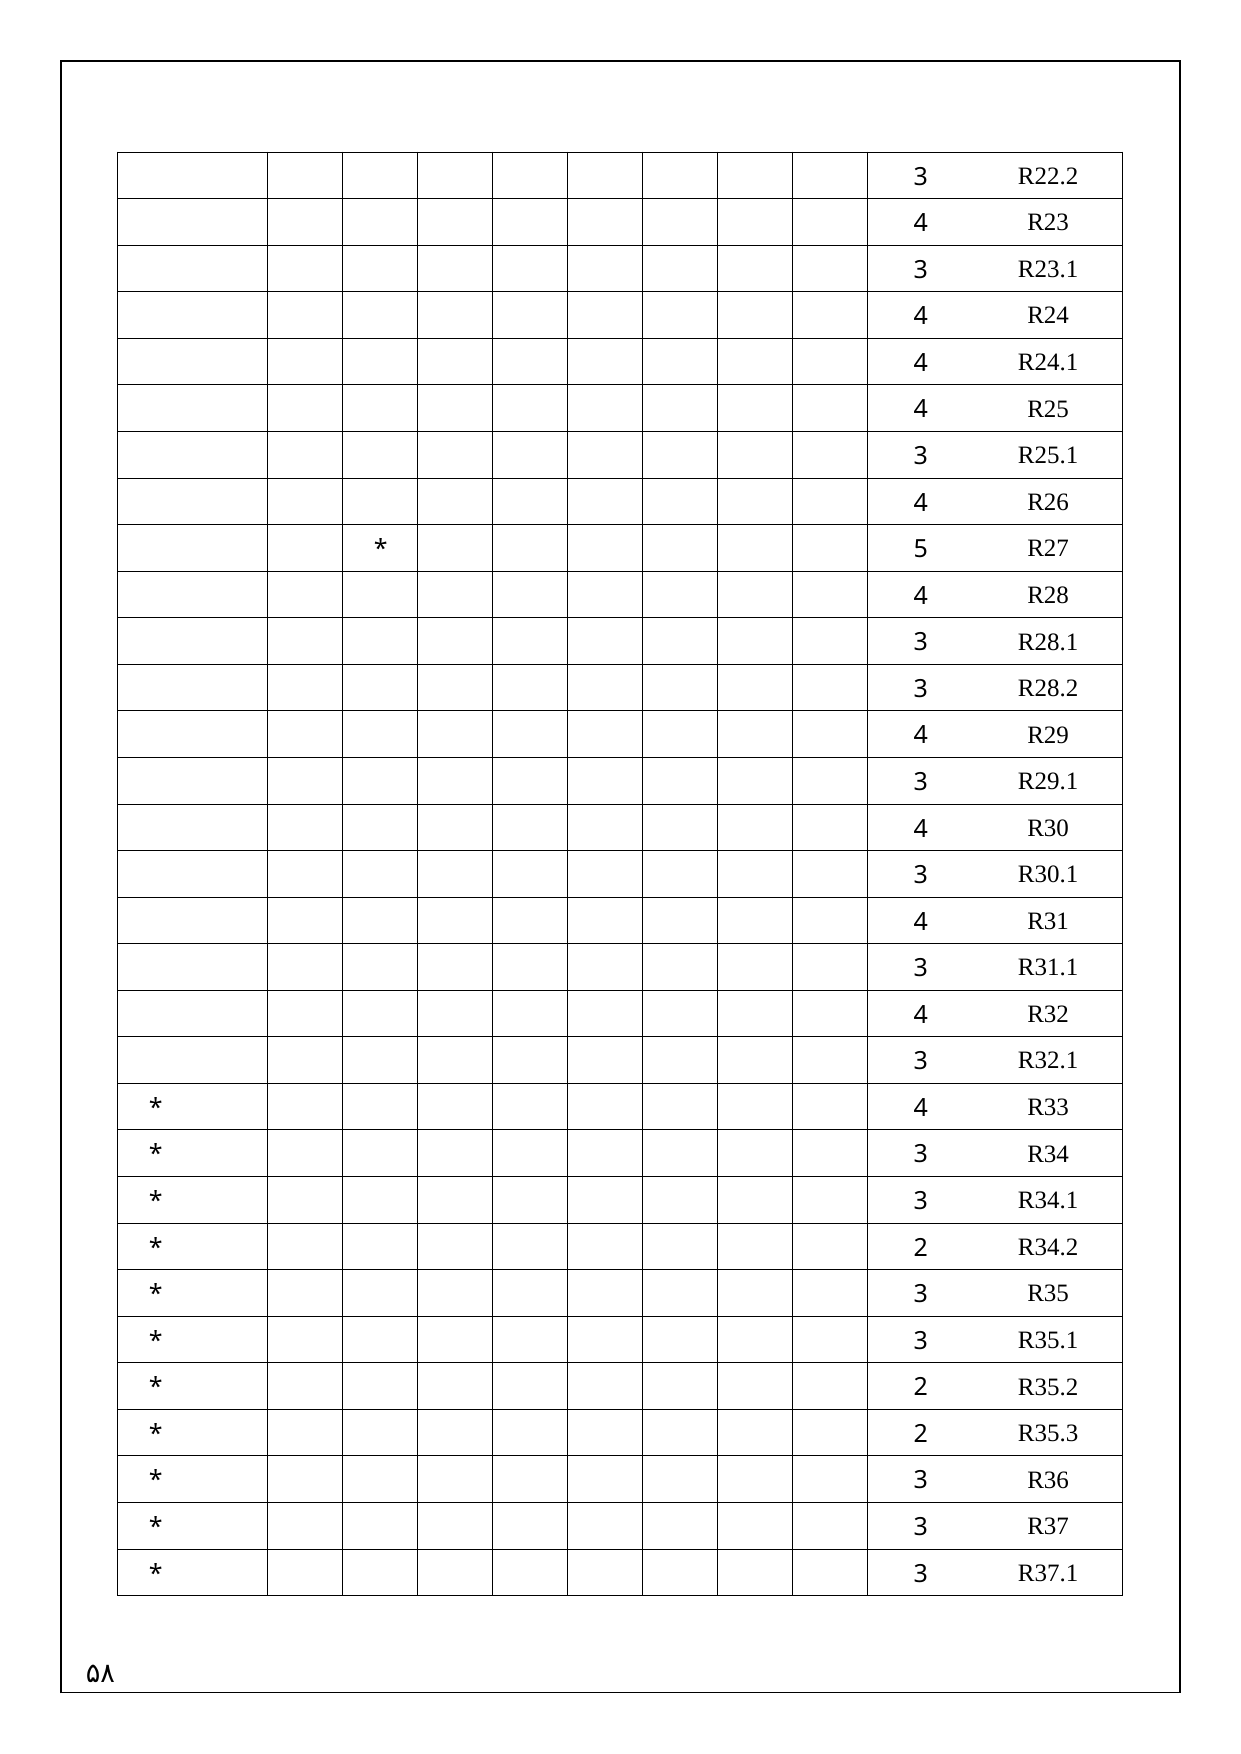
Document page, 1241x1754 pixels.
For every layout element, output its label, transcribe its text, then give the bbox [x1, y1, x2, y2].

table_cell [493, 1224, 567, 1269]
table_cell [118, 711, 193, 757]
table_cell R24 [973, 292, 1122, 338]
table_cell [193, 758, 267, 803]
table_cell [268, 1177, 342, 1222]
table_cell [793, 805, 867, 850]
table_cell [268, 479, 342, 524]
table_cell [718, 292, 792, 338]
table_cell [493, 944, 567, 990]
table_cell [493, 1270, 567, 1316]
table_cell [793, 1503, 867, 1548]
table_cell [568, 479, 642, 524]
table_cell 3 [868, 851, 973, 897]
table_cell [193, 1550, 267, 1595]
table_cell R29.1 [973, 758, 1122, 803]
table_cell 4 [868, 898, 973, 943]
table_cell [643, 851, 717, 897]
table_cell [193, 944, 267, 990]
table_cell [418, 1037, 492, 1083]
table_cell R22.2 [973, 153, 1122, 198]
table_cell [493, 1177, 567, 1222]
table_cell [643, 1084, 717, 1129]
table_cell [568, 1503, 642, 1548]
table_cell [268, 1410, 342, 1455]
table_cell [343, 665, 417, 710]
table_cell * [118, 1270, 193, 1316]
table_cell [568, 1177, 642, 1222]
table_cell 2 [868, 1224, 973, 1269]
table_cell 3 [868, 1503, 973, 1548]
table_cell [418, 1084, 492, 1129]
table_cell [343, 711, 417, 757]
table_cell [343, 1317, 417, 1362]
table_cell [268, 1270, 342, 1316]
table_cell [568, 1317, 642, 1362]
table_cell [568, 898, 642, 943]
table_cell [718, 944, 792, 990]
table_cell [493, 805, 567, 850]
table_cell [493, 153, 567, 198]
table_cell [718, 1363, 792, 1409]
table_cell [643, 711, 717, 757]
table_cell [418, 944, 492, 990]
table_cell [643, 944, 717, 990]
table_cell [568, 758, 642, 803]
table_cell [418, 339, 492, 384]
table_cell [193, 1363, 267, 1409]
table_cell [268, 1363, 342, 1409]
table_cell [568, 339, 642, 384]
table_cell * [118, 1363, 193, 1409]
table_cell [568, 665, 642, 710]
table_cell [118, 898, 193, 943]
table_cell [193, 618, 267, 664]
table_cell R31.1 [973, 944, 1122, 990]
table_cell [493, 851, 567, 897]
table_cell [268, 805, 342, 850]
table_cell [268, 153, 342, 198]
table_cell [118, 339, 193, 384]
table_cell [118, 944, 193, 990]
table_cell [793, 1037, 867, 1083]
table_cell [718, 479, 792, 524]
table_cell [718, 246, 792, 291]
table_cell [343, 572, 417, 617]
table_cell [118, 292, 193, 338]
table_cell R26 [973, 479, 1122, 524]
table_cell [418, 1410, 492, 1455]
table_cell [568, 1084, 642, 1129]
table_cell [268, 339, 342, 384]
table_cell [568, 991, 642, 1036]
table_cell [718, 1317, 792, 1362]
table_cell [193, 991, 267, 1036]
table_cell 4 [868, 711, 973, 757]
table_cell [568, 292, 642, 338]
table_cell [643, 618, 717, 664]
table_cell [193, 711, 267, 757]
table_cell [493, 758, 567, 803]
table_cell R32 [973, 991, 1122, 1036]
table_cell [418, 851, 492, 897]
table_cell [493, 1503, 567, 1548]
table_cell [193, 292, 267, 338]
table_cell [418, 991, 492, 1036]
table_cell [643, 758, 717, 803]
table_cell [193, 1270, 267, 1316]
table_cell [793, 572, 867, 617]
table_cell [193, 898, 267, 943]
table_cell [568, 385, 642, 431]
table_cell [568, 432, 642, 477]
table_cell [493, 479, 567, 524]
table_cell [418, 246, 492, 291]
table_cell [718, 758, 792, 803]
table_cell [193, 199, 267, 245]
table_cell [718, 851, 792, 897]
table_cell [568, 525, 642, 571]
table_cell [268, 758, 342, 803]
table_cell [493, 385, 567, 431]
table_cell [793, 1177, 867, 1222]
table_cell [643, 292, 717, 338]
table_cell [643, 991, 717, 1036]
table_cell [643, 665, 717, 710]
table_cell [793, 385, 867, 431]
table_cell * [118, 1410, 193, 1455]
table_cell 3 [868, 1317, 973, 1362]
table_cell R34.1 [973, 1177, 1122, 1222]
table_cell [643, 805, 717, 850]
table_cell [118, 153, 193, 198]
table_cell [793, 246, 867, 291]
table_cell [718, 153, 792, 198]
table_cell [118, 525, 193, 571]
table_cell R29 [973, 711, 1122, 757]
table_cell 2 [868, 1363, 973, 1409]
table_cell [793, 1224, 867, 1269]
table_cell [718, 898, 792, 943]
table_cell [718, 1503, 792, 1548]
table_cell [793, 1410, 867, 1455]
table_cell [568, 1363, 642, 1409]
table_cell [793, 898, 867, 943]
table_cell 3 [868, 758, 973, 803]
table_cell 4 [868, 805, 973, 850]
table_cell [343, 991, 417, 1036]
table_cell [418, 758, 492, 803]
table_cell [643, 1130, 717, 1176]
table_cell [268, 292, 342, 338]
table_cell R28.2 [973, 665, 1122, 710]
table_cell 4 [868, 292, 973, 338]
table_cell [343, 1456, 417, 1502]
table_cell [268, 572, 342, 617]
table_cell [193, 339, 267, 384]
table_cell [418, 385, 492, 431]
table_cell [268, 246, 342, 291]
table_cell [343, 339, 417, 384]
table_cell [418, 711, 492, 757]
table_cell [343, 1363, 417, 1409]
table_cell [793, 1317, 867, 1362]
table_cell [268, 432, 342, 477]
table_cell [268, 1317, 342, 1362]
table_cell [718, 1224, 792, 1269]
table_cell [793, 991, 867, 1036]
table_cell [718, 1130, 792, 1176]
table_cell [718, 572, 792, 617]
table_cell [418, 572, 492, 617]
table_cell [718, 805, 792, 850]
table_cell 4 [868, 339, 973, 384]
table_cell [568, 1410, 642, 1455]
table_cell [418, 1503, 492, 1548]
table_cell [193, 153, 267, 198]
table_cell [793, 479, 867, 524]
table_cell [118, 432, 193, 477]
table_cell [568, 1224, 642, 1269]
table_cell [118, 479, 193, 524]
table_cell [643, 1177, 717, 1222]
table_cell [793, 758, 867, 803]
table_cell * [118, 1177, 193, 1222]
table_cell * [118, 1550, 193, 1595]
table_cell [493, 618, 567, 664]
table_cell 3 [868, 665, 973, 710]
table_cell [343, 1270, 417, 1316]
table_cell 4 [868, 1084, 973, 1129]
table_cell [118, 805, 193, 850]
table_cell R28 [973, 572, 1122, 617]
table_cell [643, 246, 717, 291]
table_cell [643, 525, 717, 571]
table_cell [643, 339, 717, 384]
table_cell [568, 944, 642, 990]
table_cell [493, 1456, 567, 1502]
table_cell [793, 153, 867, 198]
table_cell [568, 851, 642, 897]
table_cell [343, 153, 417, 198]
table_cell [643, 432, 717, 477]
table_cell [268, 1130, 342, 1176]
table_cell R35.2 [973, 1363, 1122, 1409]
table_cell [643, 1363, 717, 1409]
table_cell [193, 1503, 267, 1548]
table_cell [418, 479, 492, 524]
table_cell [193, 1410, 267, 1455]
table_cell R34 [973, 1130, 1122, 1176]
table_cell [643, 1456, 717, 1502]
table_cell [268, 851, 342, 897]
table_cell 3 [868, 1130, 973, 1176]
table_cell [718, 385, 792, 431]
table_cell [343, 385, 417, 431]
table_cell [343, 246, 417, 291]
table_cell R30.1 [973, 851, 1122, 897]
table_cell [718, 1177, 792, 1222]
table_cell [493, 1363, 567, 1409]
table_cell [343, 1037, 417, 1083]
table_cell 4 [868, 385, 973, 431]
table_cell [268, 1503, 342, 1548]
table_cell [493, 665, 567, 710]
table_cell R25.1 [973, 432, 1122, 477]
table_cell [793, 1456, 867, 1502]
table_cell [193, 805, 267, 850]
table_cell [343, 898, 417, 943]
table_cell [643, 1270, 717, 1316]
table_cell [718, 665, 792, 710]
table_cell [418, 618, 492, 664]
table_cell [793, 618, 867, 664]
table_cell [118, 665, 193, 710]
table_cell 3 [868, 1037, 973, 1083]
table_cell [793, 851, 867, 897]
table_cell [418, 1317, 492, 1362]
table_cell R31 [973, 898, 1122, 943]
table_cell [343, 1084, 417, 1129]
table_cell [568, 572, 642, 617]
table_cell [718, 525, 792, 571]
table_cell [568, 1550, 642, 1595]
table_cell [193, 572, 267, 617]
table_cell [568, 711, 642, 757]
table_cell [493, 292, 567, 338]
table_cell [643, 385, 717, 431]
table_cell [193, 1084, 267, 1129]
table_cell [418, 432, 492, 477]
table_cell [493, 246, 567, 291]
table_cell [643, 1503, 717, 1548]
table_cell * [118, 1130, 193, 1176]
table_cell 3 [868, 246, 973, 291]
table_cell R32.1 [973, 1037, 1122, 1083]
table_cell [718, 1410, 792, 1455]
table_cell 4 [868, 199, 973, 245]
table_cell [493, 1317, 567, 1362]
table_cell [418, 1456, 492, 1502]
table_cell [418, 1130, 492, 1176]
table_cell [718, 618, 792, 664]
table_cell [118, 991, 193, 1036]
table_cell R25 [973, 385, 1122, 431]
table_cell [643, 572, 717, 617]
table_cell [418, 199, 492, 245]
table_cell R37 [973, 1503, 1122, 1548]
table_cell [718, 711, 792, 757]
table_cell [343, 479, 417, 524]
table_cell 3 [868, 1456, 973, 1502]
table_cell [718, 1084, 792, 1129]
table_cell R28.1 [973, 618, 1122, 664]
table_cell [343, 1550, 417, 1595]
table_cell [718, 1550, 792, 1595]
table_cell [793, 1270, 867, 1316]
table_cell * [118, 1503, 193, 1548]
table_cell [643, 1317, 717, 1362]
table_cell [568, 618, 642, 664]
table_cell [643, 1037, 717, 1083]
table_cell [118, 572, 193, 617]
table_cell [793, 711, 867, 757]
table_cell [118, 851, 193, 897]
table_cell [568, 805, 642, 850]
table_cell [268, 1550, 342, 1595]
table_cell [793, 1550, 867, 1595]
table_cell [568, 246, 642, 291]
table_cell [568, 1456, 642, 1502]
table_cell * [118, 1084, 193, 1129]
table_cell [793, 1084, 867, 1129]
table_cell [793, 432, 867, 477]
table_cell * [343, 525, 417, 571]
table_cell [718, 991, 792, 1036]
table_cell [718, 1270, 792, 1316]
table_cell [643, 1550, 717, 1595]
table_cell [193, 432, 267, 477]
table_cell [193, 665, 267, 710]
table_cell [268, 991, 342, 1036]
table_cell [418, 1550, 492, 1595]
table_cell [493, 711, 567, 757]
table_cell [268, 618, 342, 664]
table_cell [343, 292, 417, 338]
table_cell [343, 851, 417, 897]
table_cell [493, 572, 567, 617]
table_cell [343, 618, 417, 664]
table_cell R23 [973, 199, 1122, 245]
table_cell [793, 199, 867, 245]
table_cell [418, 153, 492, 198]
table_cell [793, 665, 867, 710]
table_cell R36 [973, 1456, 1122, 1502]
table_cell [118, 385, 193, 431]
table_cell [193, 1224, 267, 1269]
table_cell [493, 898, 567, 943]
table_cell [718, 339, 792, 384]
table_cell [343, 1177, 417, 1222]
table_cell [493, 1130, 567, 1176]
table_cell [718, 1037, 792, 1083]
table_cell [418, 1270, 492, 1316]
table_cell [418, 1224, 492, 1269]
table_cell [118, 1037, 193, 1083]
table_cell [718, 199, 792, 245]
table_cell [493, 339, 567, 384]
table_cell [118, 246, 193, 291]
table_cell [418, 1177, 492, 1222]
table_cell [343, 199, 417, 245]
table_cell [118, 758, 193, 803]
table_cell 3 [868, 1550, 973, 1595]
table_cell 3 [868, 618, 973, 664]
table_cell R30 [973, 805, 1122, 850]
table_cell [268, 898, 342, 943]
table_cell [793, 525, 867, 571]
table_cell [418, 1363, 492, 1409]
table_cell [568, 1270, 642, 1316]
table_cell 2 [868, 1410, 973, 1455]
table_cell [793, 1363, 867, 1409]
table_cell [793, 1130, 867, 1176]
table_cell [643, 479, 717, 524]
table_cell [568, 153, 642, 198]
table_cell [418, 898, 492, 943]
table_cell [268, 711, 342, 757]
table_cell R35.3 [973, 1410, 1122, 1455]
table_cell [193, 479, 267, 524]
table_cell [268, 1084, 342, 1129]
table_cell [643, 898, 717, 943]
table_cell R34.2 [973, 1224, 1122, 1269]
table_cell R23.1 [973, 246, 1122, 291]
table_cell [643, 199, 717, 245]
table_cell [493, 991, 567, 1036]
table_cell [343, 758, 417, 803]
table_cell [418, 805, 492, 850]
table_cell [718, 432, 792, 477]
table_cell [118, 199, 193, 245]
table_cell 5 [868, 525, 973, 571]
table_cell 3 [868, 153, 973, 198]
table_cell * [118, 1456, 193, 1502]
table_cell 3 [868, 432, 973, 477]
table_cell 4 [868, 572, 973, 617]
table_cell [418, 525, 492, 571]
table_cell 4 [868, 479, 973, 524]
table_cell [568, 1130, 642, 1176]
table_cell [493, 1084, 567, 1129]
table_cell [643, 1224, 717, 1269]
table_cell [493, 1550, 567, 1595]
table_cell [118, 618, 193, 664]
table_cell [418, 665, 492, 710]
table_cell [493, 1410, 567, 1455]
table_cell [193, 1456, 267, 1502]
table_cell [193, 851, 267, 897]
table_cell [193, 525, 267, 571]
table_cell [193, 1317, 267, 1362]
table_cell * [118, 1317, 193, 1362]
table_cell [343, 805, 417, 850]
table_cell [268, 665, 342, 710]
table_cell * [118, 1224, 193, 1269]
table_cell 3 [868, 944, 973, 990]
table_cell [568, 1037, 642, 1083]
table_cell [268, 385, 342, 431]
table_cell [793, 339, 867, 384]
table_cell [268, 1224, 342, 1269]
table_cell [268, 525, 342, 571]
table_cell 4 [868, 991, 973, 1036]
table_cell [343, 432, 417, 477]
table_cell [193, 1037, 267, 1083]
table_cell 3 [868, 1177, 973, 1222]
table_cell [268, 199, 342, 245]
table_cell [343, 1224, 417, 1269]
table_cell [193, 1177, 267, 1222]
table_cell [643, 1410, 717, 1455]
table_cell R33 [973, 1084, 1122, 1129]
table_cell [343, 1130, 417, 1176]
table_cell [268, 1456, 342, 1502]
table_cell [643, 153, 717, 198]
table_cell [193, 1130, 267, 1176]
table_cell [193, 385, 267, 431]
table_cell R27 [973, 525, 1122, 571]
table_cell [493, 432, 567, 477]
table_cell [268, 944, 342, 990]
table_cell [793, 944, 867, 990]
table_cell [268, 1037, 342, 1083]
table_cell R24.1 [973, 339, 1122, 384]
table_cell [418, 292, 492, 338]
table_cell [718, 1456, 792, 1502]
table_cell [493, 1037, 567, 1083]
table_cell [793, 292, 867, 338]
table_cell 3 [868, 1270, 973, 1316]
table_cell R35.1 [973, 1317, 1122, 1362]
table_cell [568, 199, 642, 245]
table_cell R37.1 [973, 1550, 1122, 1595]
table_cell [343, 1503, 417, 1548]
table_cell [193, 246, 267, 291]
table_cell [493, 199, 567, 245]
table_cell [343, 944, 417, 990]
table_cell [493, 525, 567, 571]
table_cell R35 [973, 1270, 1122, 1316]
table_cell [343, 1410, 417, 1455]
